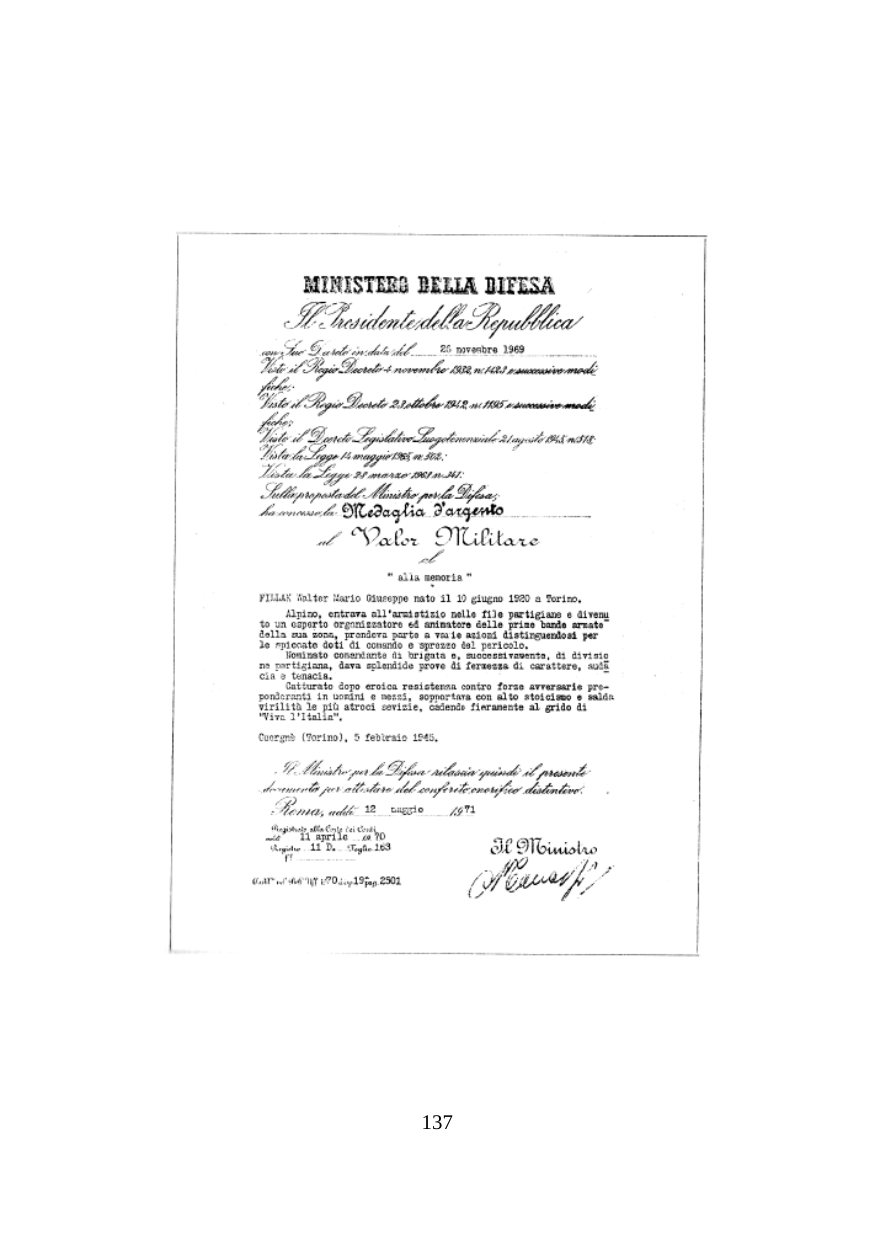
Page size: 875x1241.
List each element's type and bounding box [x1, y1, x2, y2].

picture [165, 222, 709, 964]
